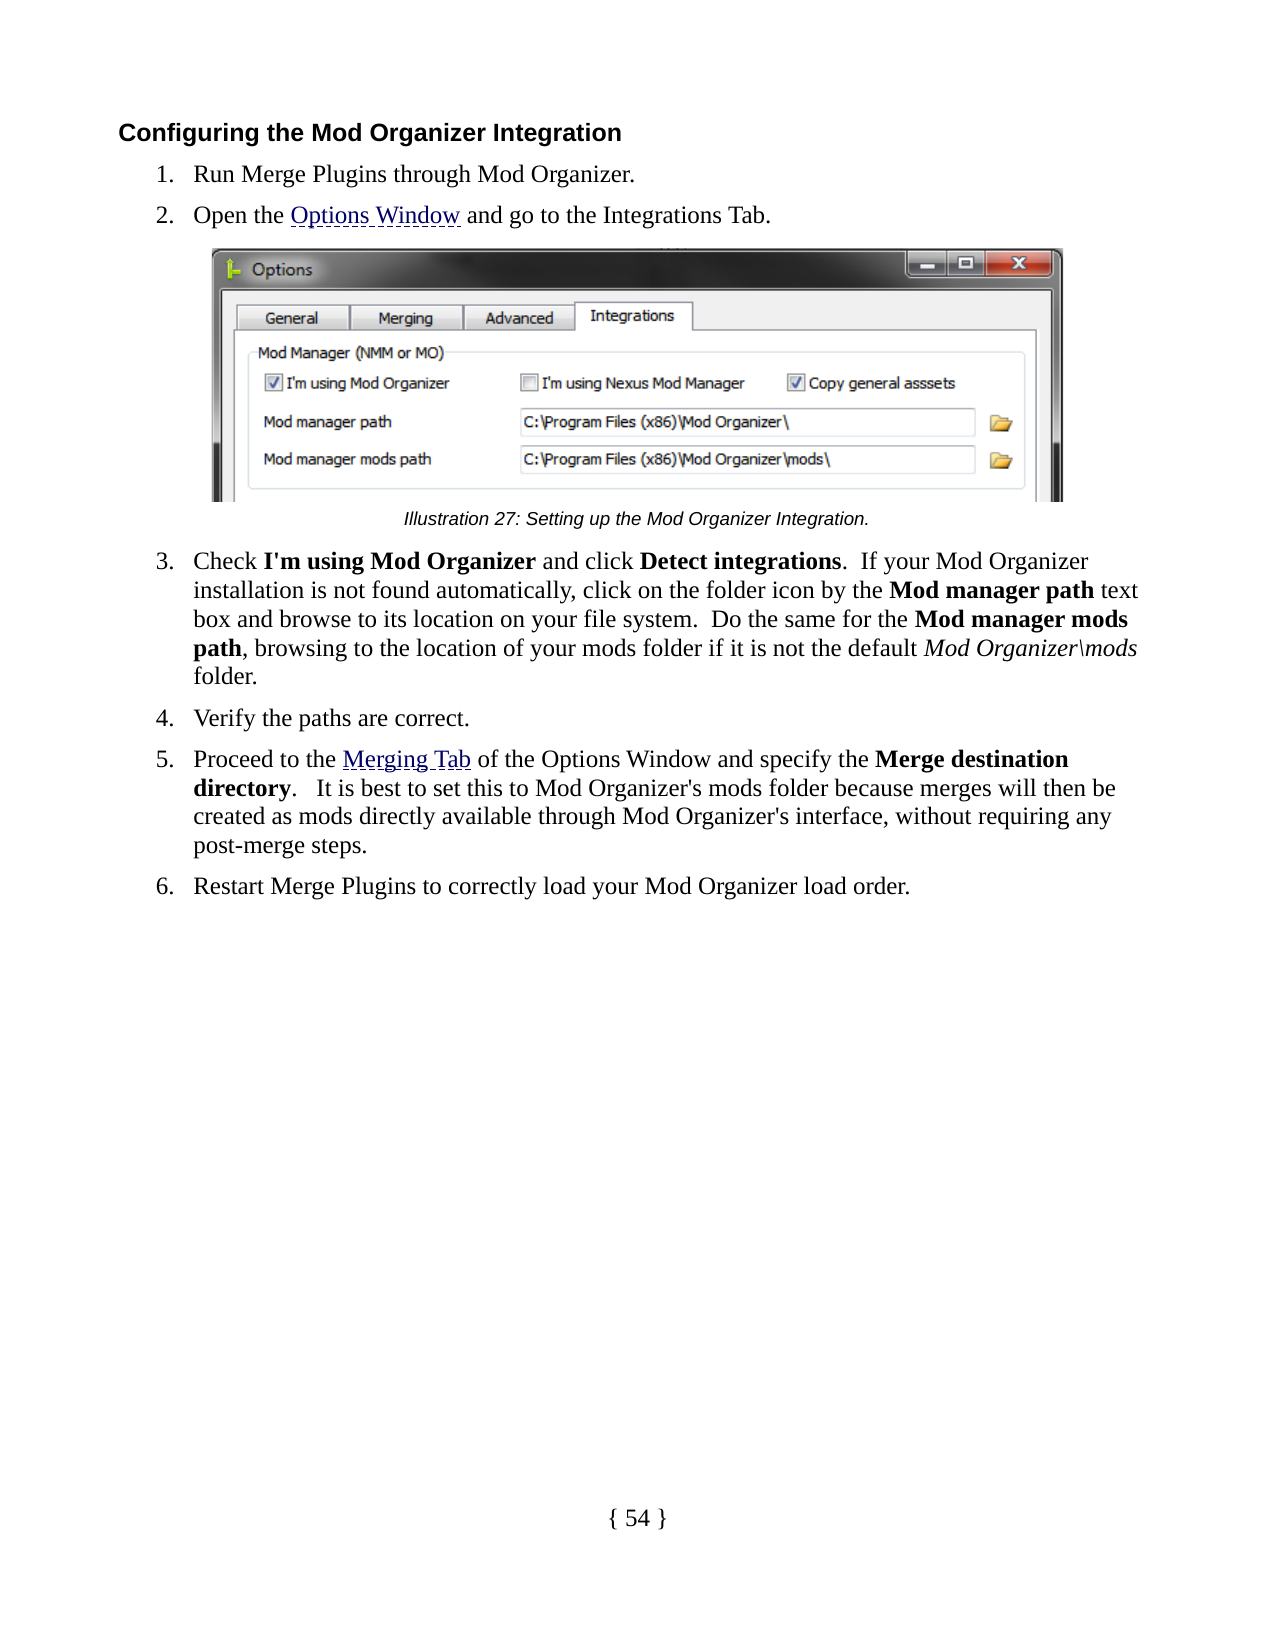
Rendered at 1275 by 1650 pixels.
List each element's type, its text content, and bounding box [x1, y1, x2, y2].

list Open the Options Window and go to the Integrations Tab. [156, 201, 1157, 229]
list Run Merge Plugins through Mod Organizer. [156, 159, 1157, 188]
list Restart Merge Plugins to correctly load your Mod Organizer load order. [156, 871, 1157, 900]
list Illustration 27: Setting up the Mod Organizer Integration. [211, 502, 1064, 529]
list Proceed to the Merging Tab of the Options Window and specify the Merge destination directory. It is best to set this to Mod Organizer's mods folder because merges will then be created as mods directly available through Mod Organizer's interface, without requiring any post-merge steps. [156, 744, 1157, 859]
list Verify the paths are correct. [156, 703, 1157, 731]
subtitle Configuring the Mod Organizer Integration [118, 118, 1157, 147]
list Check I'm using Mod Organizer and click Detect integrations. If your Mod Organizer installation is not found automatically, click on the folder icon by the Mod manager path text box and browse to its location on your file system. Do the same for the Mod manager mods path, browsing to the location of your mods folder if it is not the default Mod Organizer\mods folder. [156, 502, 1157, 690]
picture [211, 248, 1064, 502]
